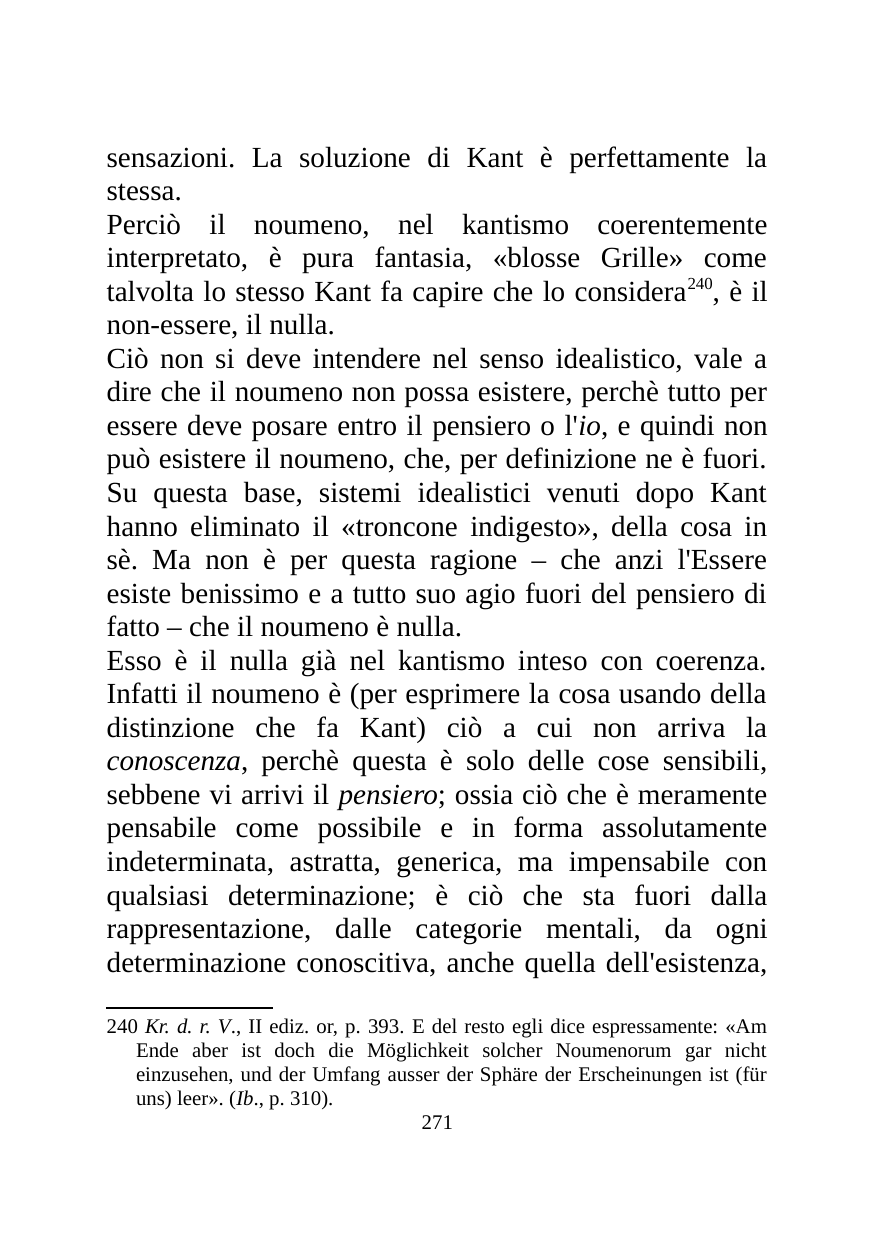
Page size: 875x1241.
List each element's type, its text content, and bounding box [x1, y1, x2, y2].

text Esso è il nulla già nel kantismo inteso con coerenza. Infatti il noumeno è (per esprimere la cosa usando della distinzione che fa Kant) ciò a cui non arriva la conoscenza, perchè questa è solo delle cose sensibili, sebbene vi arrivi il pensiero; ossia ciò che è meramente pensabile come possibile e in forma assolutamente indeterminata, astratta, generica, ma impensabile con qualsiasi determinazione; è ciò che sta fuori dalla rappresentazione, dalle categorie mentali, da ogni determinazione conoscitiva, anche quella dell'esistenza, [106, 643, 768, 978]
text sensazioni. La soluzione di Kant è perfettamente la stessa. [106, 140, 768, 207]
text Ciò non si deve intendere nel senso idealistico, vale a dire che il noumeno non possa esistere, perchè tutto per essere deve posare entro il pensiero o l'io, e quindi non può esistere il noumeno, che, per definizione ne è fuori. Su questa base, sistemi idealistici venuti dopo Kant hanno eliminato il «troncone indigesto», della cosa in sè. Ma non è per questa ragione – che anzi l'Essere esiste benissimo e a tutto suo agio fuori del pensiero di fatto – che il noumeno è nulla. [106, 341, 768, 643]
text Perciò il noumeno, nel kantismo coerentemente interpretato, è pura fantasia, «blosse Grille» come talvolta lo stesso Kant fa capire che lo considera, è il non-essere, il nulla. [106, 207, 768, 341]
text Kr. d. r. V., II ediz. or, p. 393. E del resto egli dice espressamente: «Am Ende aber ist doch die Möglichkeit solcher Noumenorum gar nicht einzusehen, und der Umfang ausser der Sphäre der Erscheinungen ist (für uns) leer». (Ib., p. 310). [106, 1014, 768, 1110]
